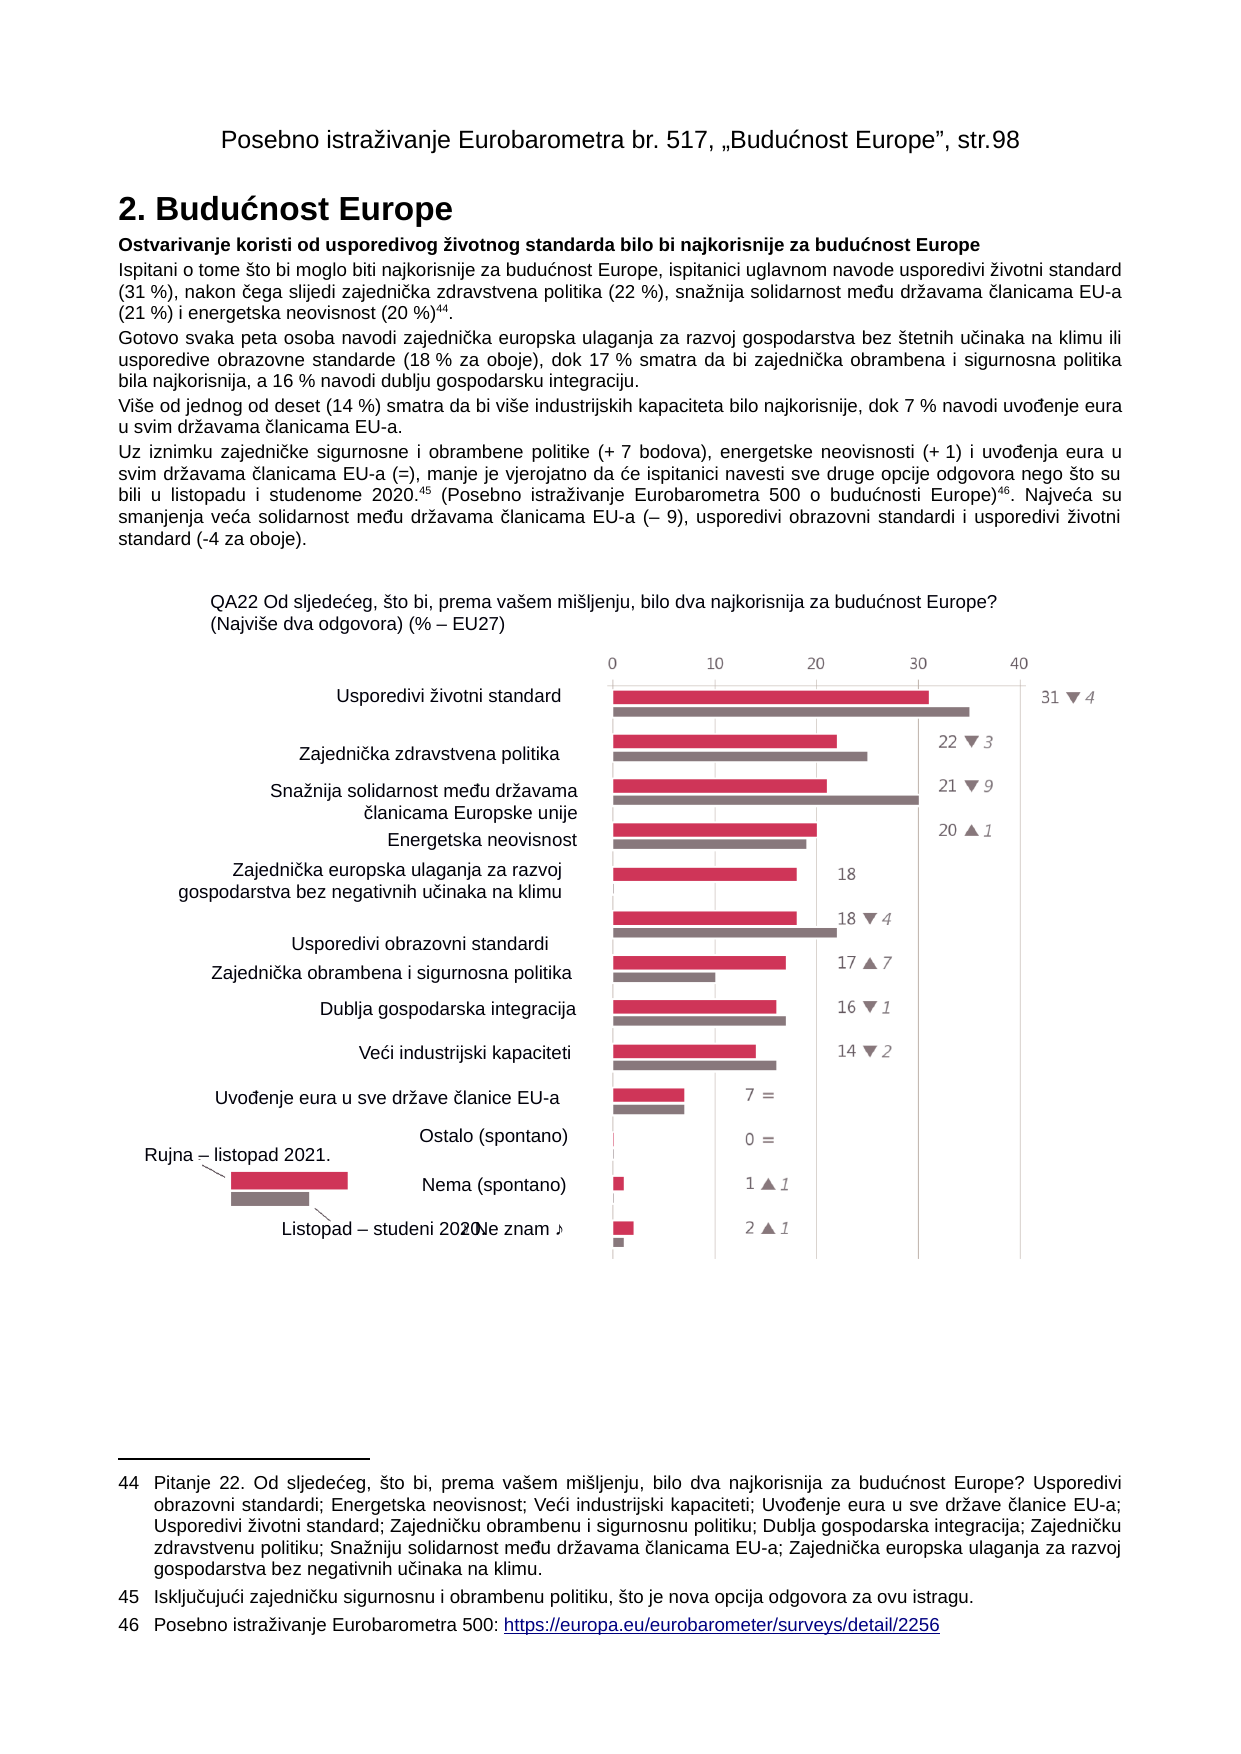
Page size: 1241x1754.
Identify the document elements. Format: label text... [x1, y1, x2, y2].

text Pitanje 22. Od sljedećeg, što bi, prema vašem mišljenju, bilo dva najkorisnija za budućnost Europe? Usporedivi obrazovni standardi; Energetska neovisnost; Veći industrijski kapaciteti; Uvođenje eura u sve države članice EU-a; Usporedivi životni standard; Zajedničku obrambenu i sigurnosnu politiku; Dublja gospodarska integracija; Zajedničku zdravstvenu politiku; Snažniju solidarnost među državama članicama EU-a; Zajednička europska ulaganja za razvoj gospodarstva bez negativnih učinaka na klimu. [118, 1472, 1122, 1580]
text Posebno istraživanje Eurobarometra 500: https://europa.eu/eurobarometer/surveys/detail/2256 [118, 1614, 1122, 1636]
picture [602, 643, 1120, 1279]
text Ispitani o tome što bi moglo biti najkorisnije za budućnost Europe, ispitanici uglavnom navode usporedivi životni standard (31 %), nakon čega slijedi zajednička zdravstvena politika (22 %), snažnija solidarnost među državama članicama EU-a (21 %) i energetska neovisnost (20 %). [118, 259, 1122, 324]
text Isključujući zajedničku sigurnosnu i obrambenu politiku, što je nova opcija odgovora za ovu istragu. [118, 1586, 1122, 1608]
text Više od jednog od deset (14 %) smatra da bi više industrijskih kapaciteta bilo najkorisnije, dok 7 % navodi uvođenje eura u svim državama članicama EU-a. [118, 395, 1122, 438]
text Ostvarivanje koristi od usporedivog životnog standarda bilo bi najkorisnije za budućnost Europe [118, 234, 1122, 256]
text Uz iznimku zajedničke sigurnosne i obrambene politike (+ 7 bodova), energetske neovisnosti (+ 1) i uvođenja eura u svim državama članicama EU-a (=), manje je vjerojatno da će ispitanici navesti sve druge opcije odgovora nego što su bili u listopadu i studenome 2020. (Posebno istraživanje Eurobarometra 500 o budućnosti Europe). Najveća su smanjenja veća solidarnost među državama članicama EU-a (– 9), usporedivi obrazovni standardi i usporedivi životni standard (-4 za oboje). [118, 441, 1122, 549]
picture [195, 1159, 351, 1222]
subtitle 2. Budućnost Europe [118, 189, 1122, 228]
text Gotovo svaka peta osoba navodi zajednička europska ulaganja za razvoj gospodarstva bez štetnih učinaka na klimu ili usporedive obrazovne standarde (18 % za oboje), dok 17 % smatra da bi zajednička obrambena i sigurnosna politika bila najkorisnija, a 16 % navodi dublju gospodarsku integraciju. [118, 327, 1122, 392]
